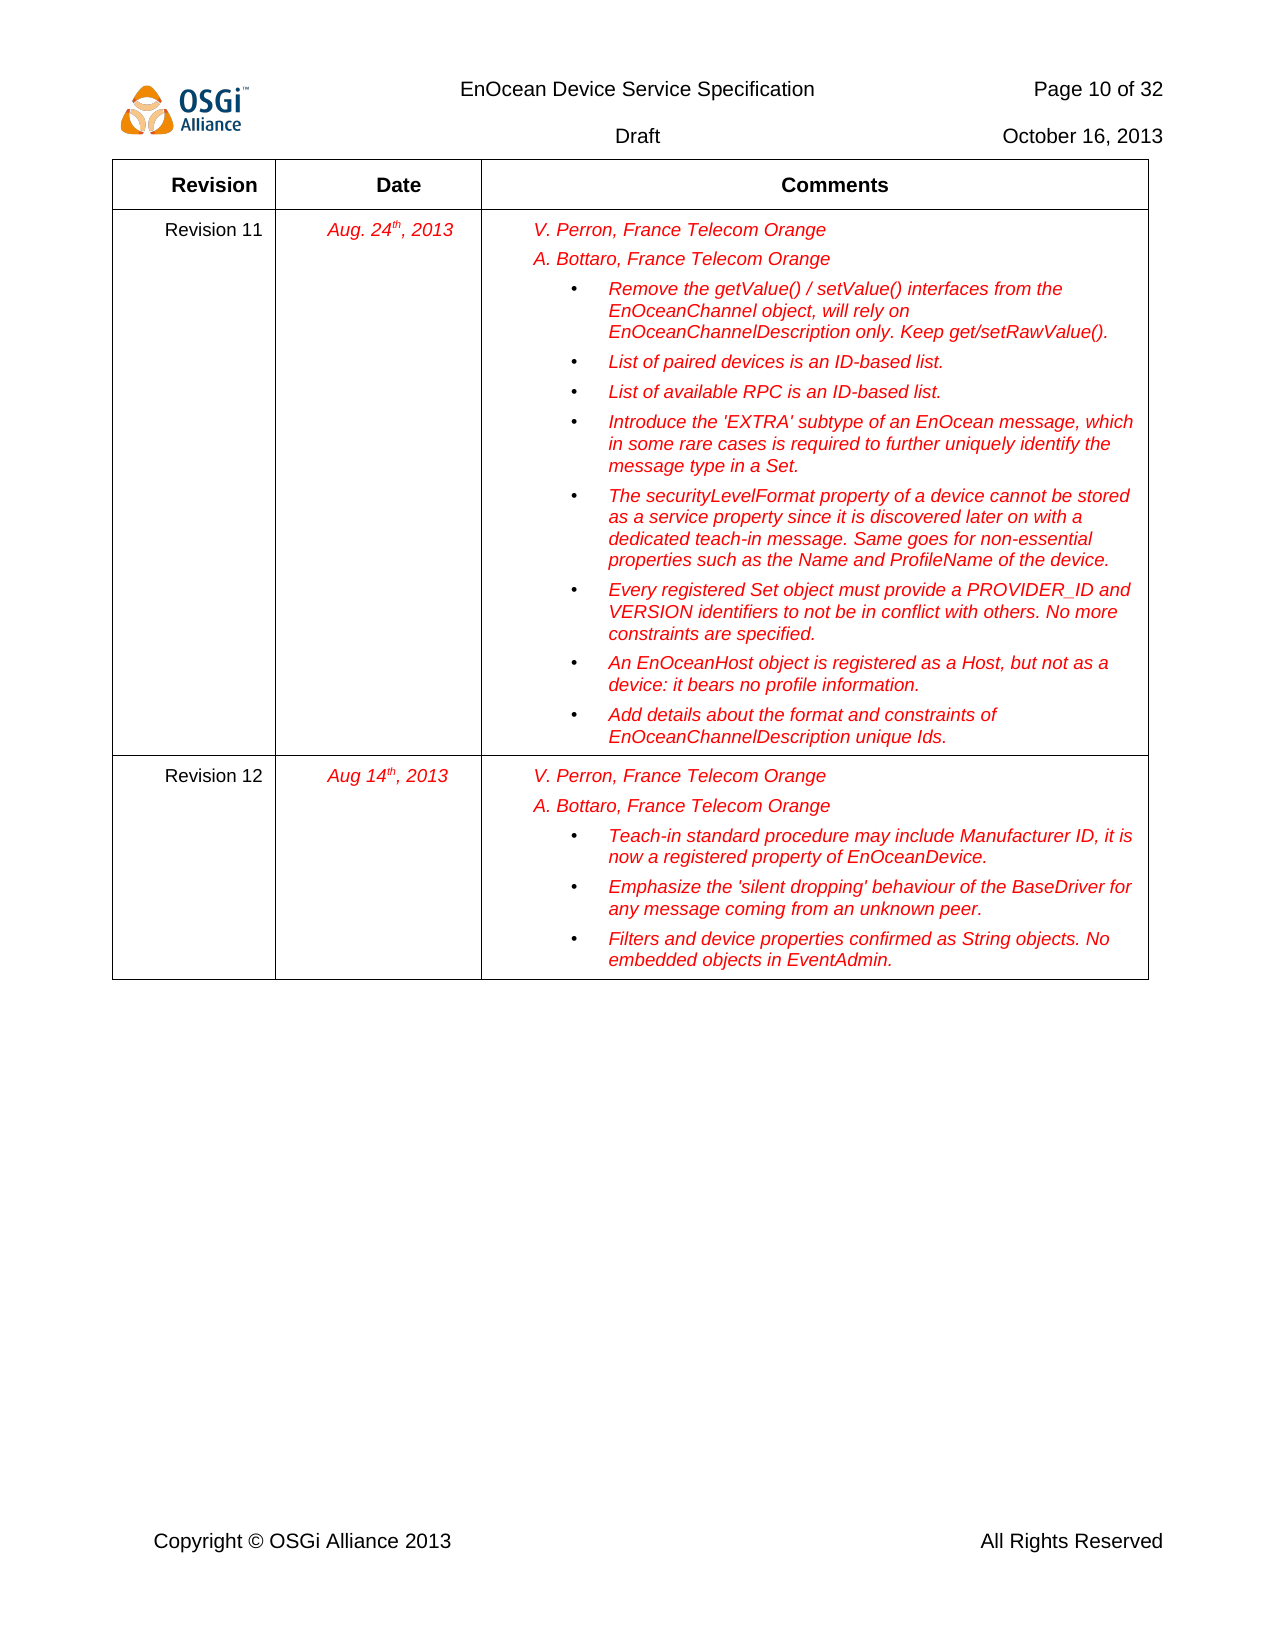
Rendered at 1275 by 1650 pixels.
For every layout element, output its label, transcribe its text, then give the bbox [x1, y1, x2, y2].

table_header Comments [482, 160, 1148, 209]
table_cell Revision 12 [113, 756, 275, 979]
table_cell Aug. 24th, 2013 [276, 210, 481, 755]
table_cell Aug 14th, 2013 [276, 756, 481, 979]
picture [113, 78, 257, 142]
table_header Revision [113, 160, 275, 209]
table_cell V. Perron, France Telecom Orange A. Bottaro, France Telecom Orange Remove the getValue() / setValue() interfaces from the EnOceanChannel object, will rely on EnOceanChannelDescription only. Keep get/setRawValue(). List of paired devices is an ID-based list. List of available RPC is an ID-based list. Introduce the 'EXTRA' subtype of an EnOcean message, which in some rare cases is required to further uniquely identify the message type in a Set. The securityLevelFormat property of a device cannot be stored as a service property since it is discovered later on with a dedicated teach-in message. Same goes for non-essential properties such as the Name and ProfileName of the device. Every registered Set object must provide a PROVIDER_ID and VERSION identifiers to not be in conflict with others. No more constraints are specified. An EnOceanHost object is registered as a Host, but not as a device: it bears no profile information. Add details about the format and constraints of EnOceanChannelDescription unique Ids. [482, 210, 1148, 755]
table_cell V. Perron, France Telecom Orange A. Bottaro, France Telecom Orange Teach-in standard procedure may include Manufacturer ID, it is now a registered property of EnOceanDevice. Emphasize the 'silent dropping' behaviour of the BaseDriver for any message coming from an unknown peer. Filters and device properties confirmed as String objects. No embedded objects in EventAdmin. [482, 756, 1148, 979]
table_header Date [276, 160, 481, 209]
table_cell Revision 11 [113, 210, 275, 755]
